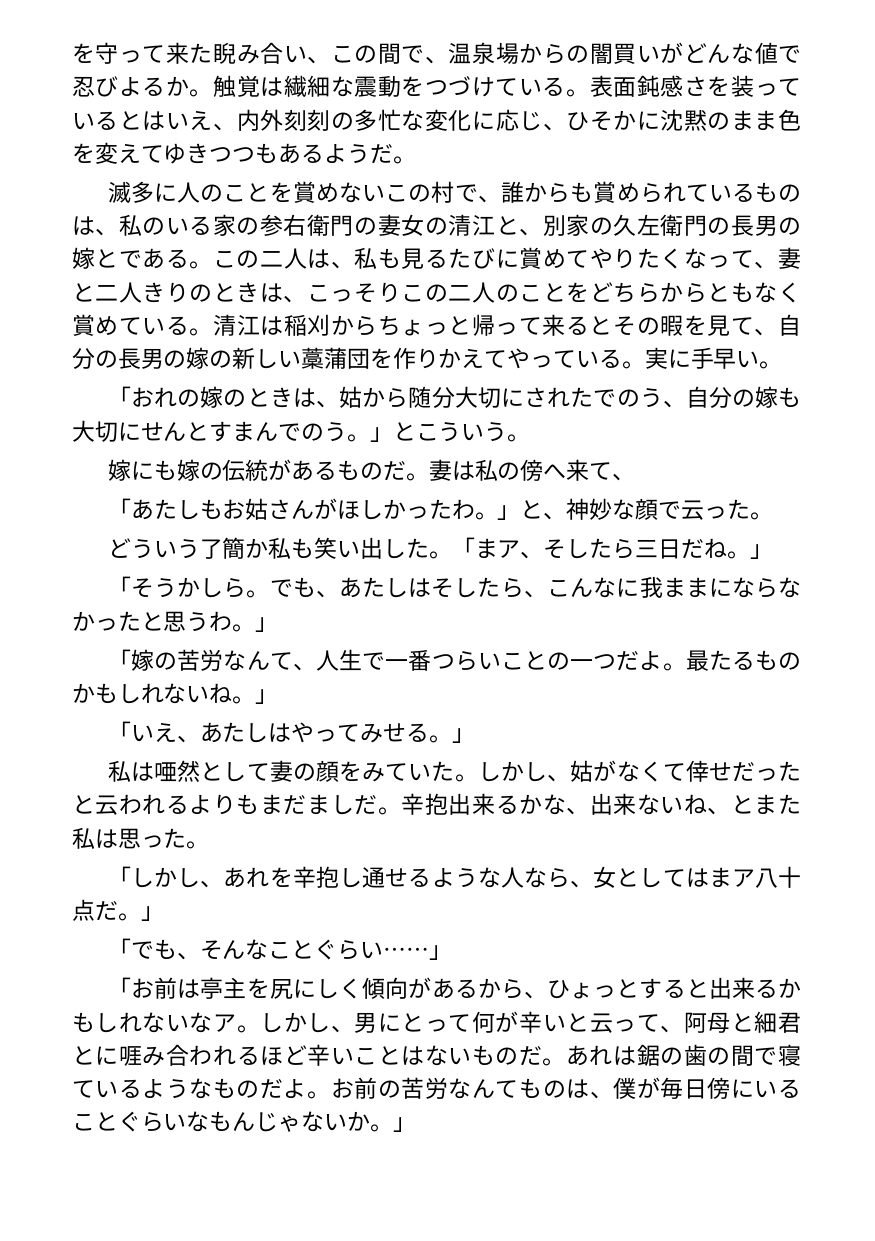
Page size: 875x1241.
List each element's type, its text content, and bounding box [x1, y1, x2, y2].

text 滅多に人のことを賞めないこの村で、誰からも賞められているものは、私のいる家の参右衛門の妻女の清江と、別家の久左衛門の長男の嫁とである。この二人は、私も見るたびに賞めてやりたくなって、妻と二人きりのときは、こっそりこの二人のことをどちらからともなく賞めている。清江は稲刈からちょっと帰って来るとその暇を見て、自分の長男の嫁の新しい藁蒲団を作りかえてやっている。実に手早い。 [72, 175, 802, 374]
text 「お前は亭主を尻にしく傾向があるから、ひょっとすると出来るかもしれないなア。しかし、男にとって何が辛いと云って、阿母と細君とに啀み合われるほど辛いことはないものだ。あれは鋸の歯の間で寝ているようなものだよ。お前の苦労なんてものは、僕が毎日傍にいることぐらいなもんじゃないか。」 [72, 971, 802, 1137]
text 「嫁の苦労なんて、人生で一番つらいことの一つだよ。最たるものかもしれないね。」 [72, 642, 802, 709]
text を守って来た睨み合い、この間で、温泉場からの闇買いがどんな値で忍びよるか。触覚は繊細な震動をつづけている。表面鈍感さを装っているとはいえ、内外刻刻の多忙な変化に応じ、ひそかに沈黙のまま色を変えてゆきつつもあるようだ。 [72, 36, 802, 169]
text 「いえ、あたしはやってみせる。」 [72, 715, 802, 748]
text 「しかし、あれを辛抱し通せるような人なら、女としてはまア八十点だ。」 [72, 860, 802, 926]
text 私は唖然として妻の顔をみていた。しかし、姑がなくて倖せだったと云われるよりもまだましだ。辛抱出来るかな、出来ないね、とまた私は思った。 [72, 754, 802, 854]
text 「あたしもお姑さんがほしかったわ。」と、神妙な顔で云った。 [72, 492, 802, 525]
text どういう了簡か私も笑い出した。「まア、そしたら三日だね。」 [72, 531, 802, 564]
text 「おれの嫁のときは、姑から随分大切にされたでのう、自分の嫁も大切にせんとすまんでのう。」とこういう。 [72, 380, 802, 447]
text 嫁にも嫁の伝統があるものだ。妻は私の傍へ来て、 [72, 453, 802, 486]
text 「そうかしら。でも、あたしはそしたら、こんなに我ままにならなかったと思うわ。」 [72, 570, 802, 637]
text 「でも、そんなことぐらい……」 [72, 932, 802, 965]
